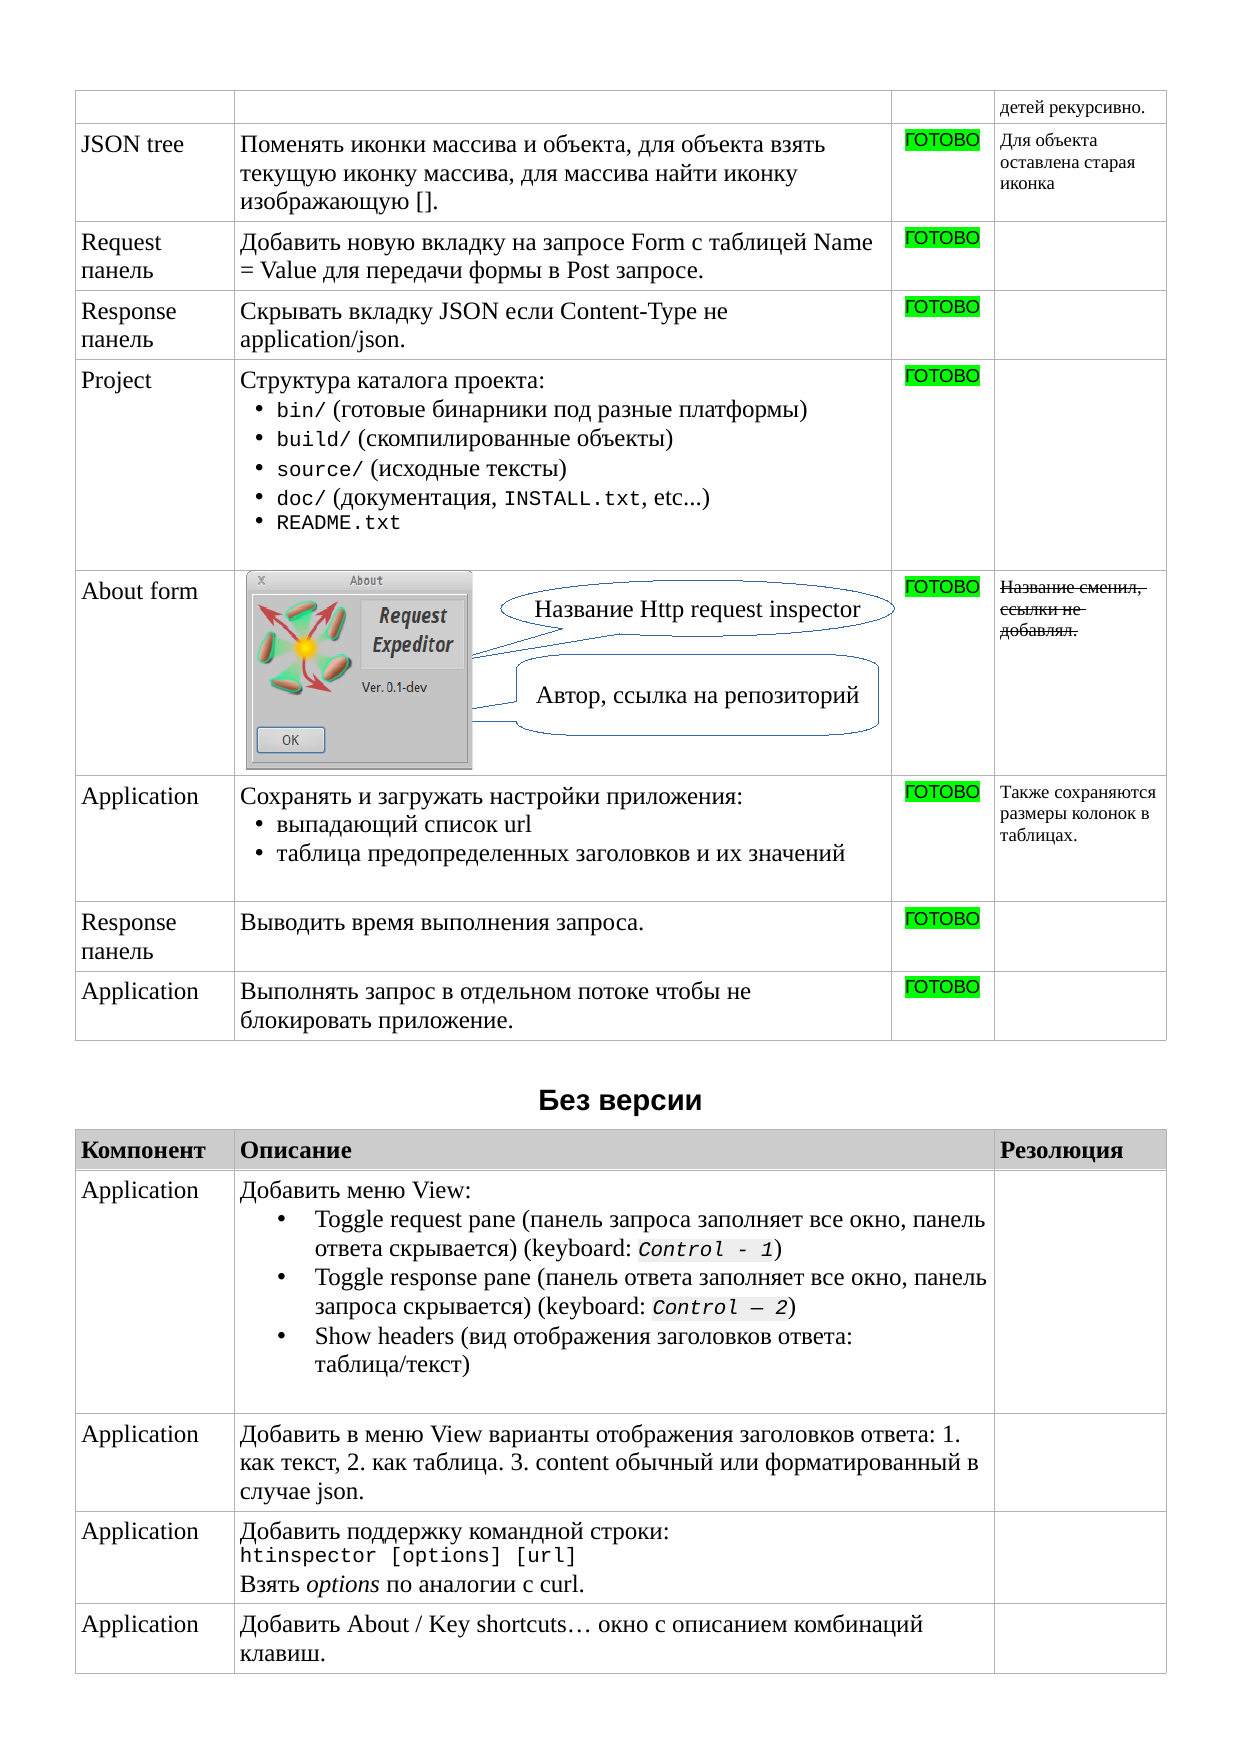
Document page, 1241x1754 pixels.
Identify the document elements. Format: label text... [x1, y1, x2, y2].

table_cell [235, 91, 891, 123]
table_cell Application [76, 776, 234, 901]
table_cell [995, 222, 1166, 290]
table_cell детей рекурсивно. [995, 91, 1166, 123]
table_header Описание [235, 1130, 994, 1169]
table_cell готово [892, 360, 994, 570]
table_cell [995, 902, 1166, 971]
picture [246, 570, 473, 770]
table_cell Скрывать вкладку JSON если Content-Type не application/json. [235, 291, 891, 359]
table_cell [76, 91, 234, 123]
table_cell Добавить в меню View варианты отображения заголовков ответа: 1. как текст, 2. как таблица. 3. content обычный или форматированный в случае json. [235, 1414, 994, 1511]
table_cell Поменять иконки массива и объекта, для объекта взять текущую иконку массива, для массива найти иконку изображающую []. [235, 124, 891, 221]
table_cell JSON tree [76, 124, 234, 221]
table_cell готово [892, 124, 994, 221]
table_cell Добавить меню View: Toggle request pane (панель запроса заполняет все окно, панель ответа скрывается) (keyboard: Control - 1) Toggle response pane (панель ответа заполняет все окно, панель запроса скрывается) (keyboard: Control — 2) Show headers (вид отображения заголовков ответа: таблица/текст) [235, 1171, 994, 1413]
table_cell Request панель [76, 222, 234, 290]
table_cell [995, 1512, 1166, 1603]
table_cell Название сменил, ссылки не добавлял. [995, 571, 1166, 775]
table_cell Application [76, 1512, 234, 1603]
table_header Резолюция [995, 1130, 1166, 1169]
table_cell Response панель [76, 291, 234, 359]
table_cell Project [76, 360, 234, 570]
table_cell [995, 1604, 1166, 1672]
table_cell [995, 1171, 1166, 1413]
table_cell Application [76, 1171, 234, 1413]
table_cell [235, 571, 891, 775]
table_cell Application [76, 1604, 234, 1672]
table_cell ГОТОВО [892, 222, 994, 290]
table_cell [995, 972, 1166, 1039]
table_cell Application [76, 972, 234, 1039]
table_cell Структура каталога проекта: bin/ (готовые бинарники под разные платформы) build/ (скомпилированные объекты) source/ (исходные тексты) doc/ (документация, INSTALL.txt, etc...) README.txt [235, 360, 891, 570]
table_cell [473, 571, 891, 654]
table_cell Добавить новую вкладку на запросе Form с таблицей Name = Value для передачи формы в Post запросе. [235, 222, 891, 290]
table_cell готово [892, 902, 994, 971]
table_cell [995, 291, 1166, 359]
table_cell Application [76, 1414, 234, 1511]
table_cell Выводить время выполнения запроса. [235, 902, 891, 971]
table_cell Добавить поддержку командной строки: htinspector [options] [url] Взять options по аналогии с curl. [235, 1512, 994, 1603]
table_cell Также сохраняются размеры колонок в таблицах. [995, 776, 1166, 901]
table_cell Для объекта оставлена старая иконка [995, 124, 1166, 221]
table_cell Выполнять запрос в отдельном потоке чтобы не блокировать приложение. [235, 972, 891, 1039]
table_cell ГОТОВО [892, 776, 994, 901]
table_cell Сохранять и загружать настройки приложения: выпадающий список url таблица предопределенных заголовков и их значений [235, 776, 891, 901]
table_cell готово [892, 972, 994, 1039]
table_header Компонент [76, 1130, 234, 1169]
table_cell [995, 1414, 1166, 1511]
table_cell Добавить About / Key shortcuts… окно с описанием комбинаций клавиш. [235, 1604, 994, 1672]
table_cell готово [892, 291, 994, 359]
table_cell готово [892, 571, 994, 775]
table_cell Response панель [76, 902, 234, 971]
table_cell [892, 91, 994, 123]
subtitle Без версии [75, 1083, 1166, 1117]
table_cell [995, 360, 1166, 570]
table_cell About form [76, 571, 234, 775]
